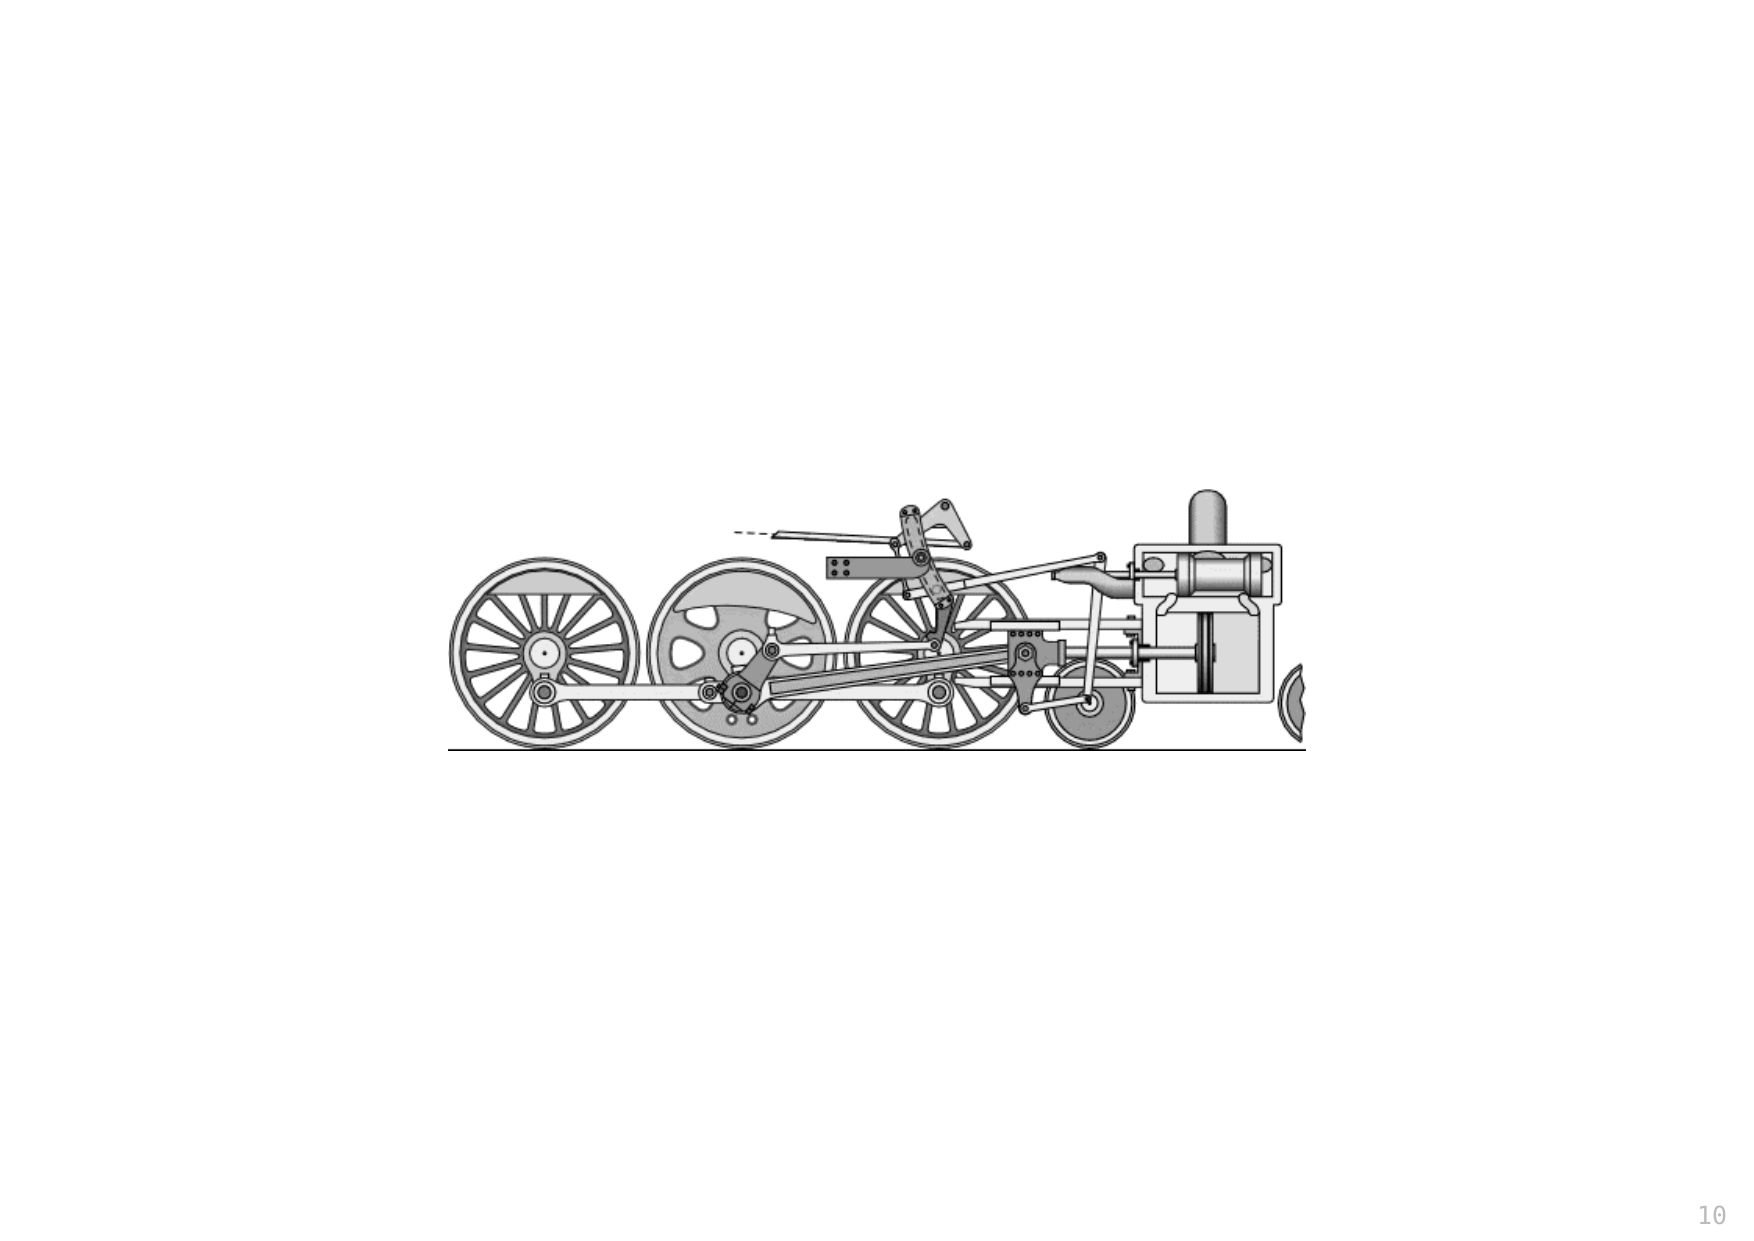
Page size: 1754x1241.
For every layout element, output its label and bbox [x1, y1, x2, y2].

picture [448, 488, 1306, 751]
